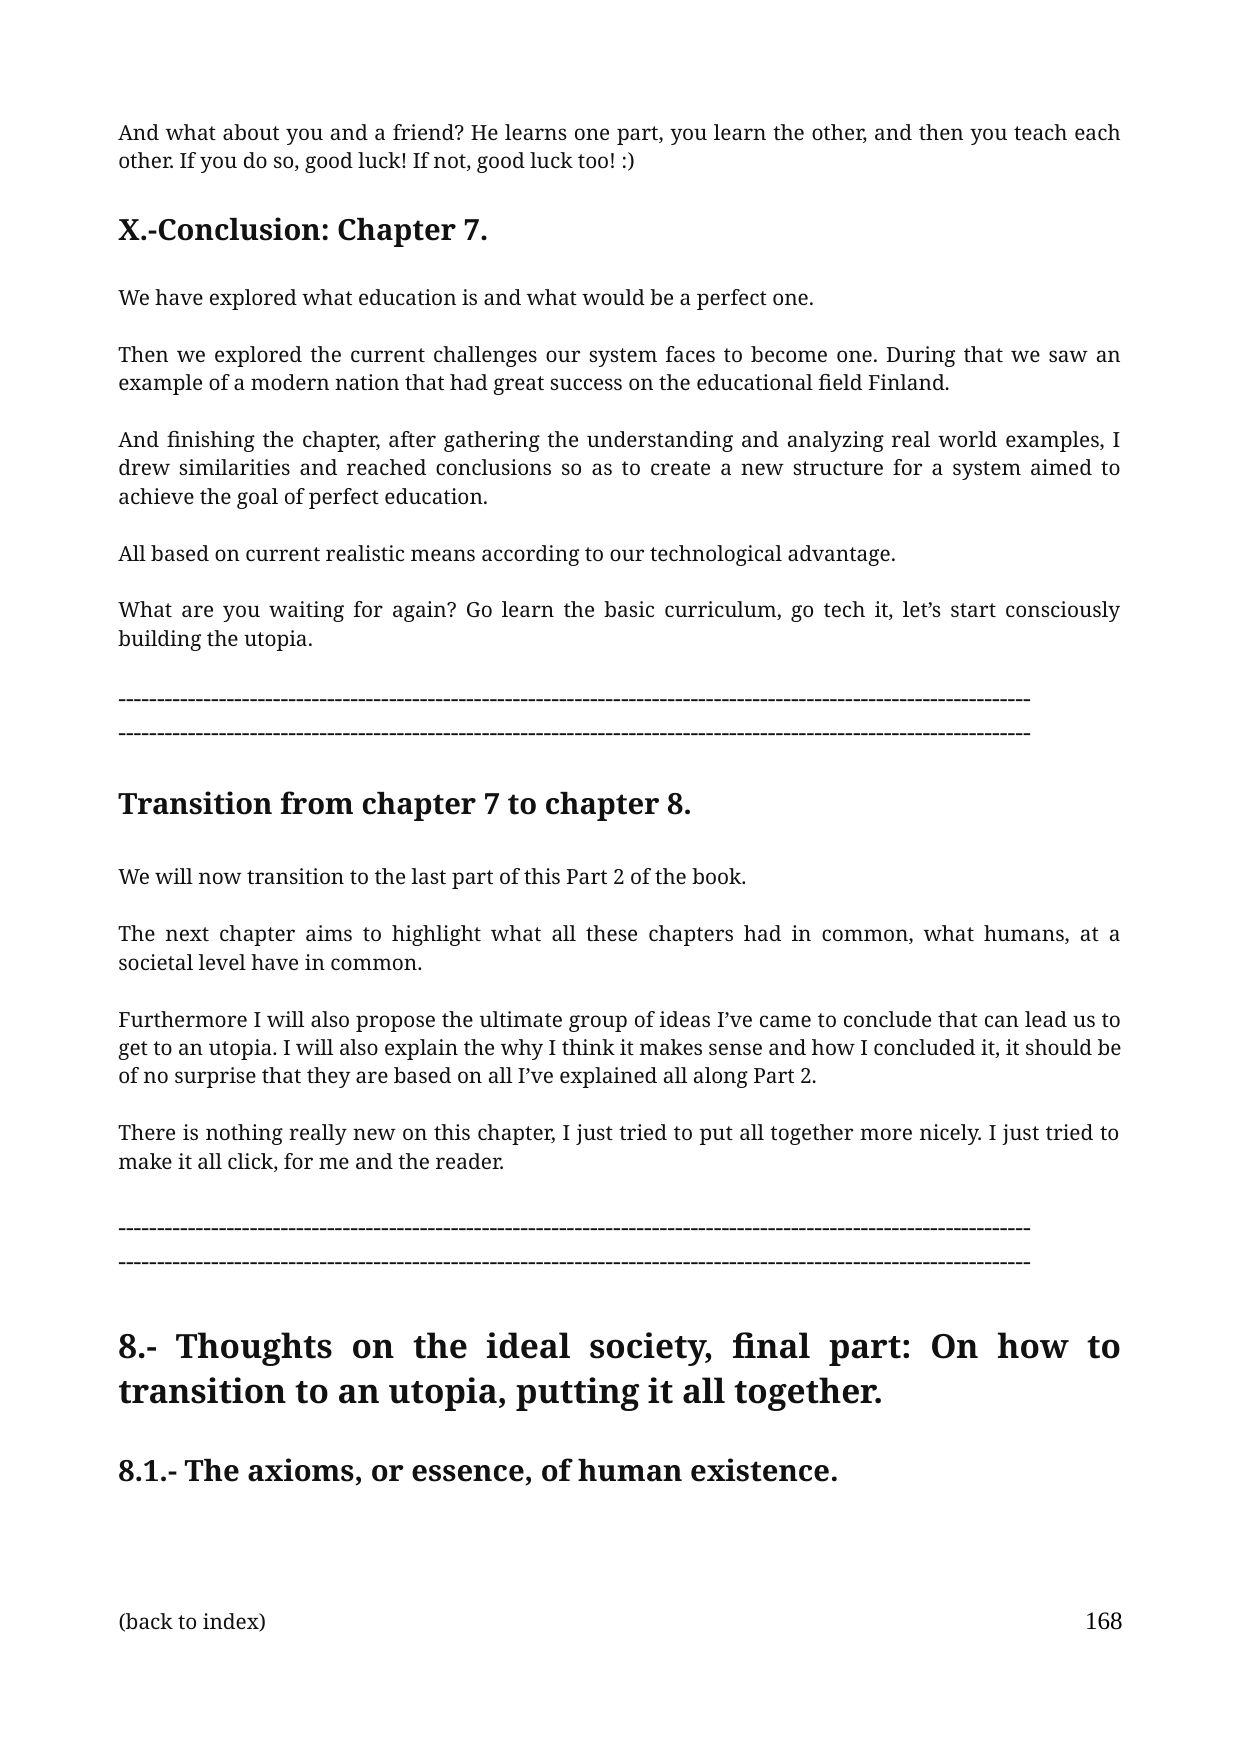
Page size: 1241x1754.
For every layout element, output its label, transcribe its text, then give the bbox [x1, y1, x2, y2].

text There is nothing really new on this chapter, I just tried to put all together more nicely. I just tried to make it all click, for me and the reader. [118, 1118, 1122, 1175]
text Furthermore I will also propose the ultimate group of ideas I’ve came to conclude that can lead us to get to an utopia. I will also explain the why I think it makes sense and how I concluded it, it should be of no surprise that they are based on all I’ve explained all along Part 2. [118, 1005, 1122, 1090]
text 8.1.- The axioms, or essence, of human existence. [118, 1451, 1122, 1490]
text 8.- Thoughts on the ideal society, final part: On how to transition to an utopia, putting it all together. [118, 1323, 1122, 1414]
text Then we explored the current challenges our system faces to become one. During that we saw an example of a modern nation that had great success on the educational field Finland. [118, 340, 1122, 397]
text And what about you and a friend? He learns one part, you learn the other, and then you teach each other. If you do so, good luck! If not, good luck too! :) [118, 118, 1122, 175]
text We have explored what education is and what would be a perfect one. [118, 283, 1122, 311]
text ---------------------------------------------------------------------------------------------------------------------- [118, 1243, 1122, 1277]
text ---------------------------------------------------------------------------------------------------------------------- [118, 681, 1122, 715]
text We will now transition to the last part of this Part 2 of the book. [118, 862, 1122, 891]
text ---------------------------------------------------------------------------------------------------------------------- [118, 1209, 1122, 1243]
text All based on current realistic means according to our technological advantage. [118, 539, 1122, 567]
text And finishing the chapter, after gathering the understanding and analyzing real world examples, I drew similarities and reached conclusions so as to create a new structure for a system aimed to achieve the goal of perfect education. [118, 425, 1122, 510]
text The next chapter aims to highlight what all these chapters had in common, what humans, at a societal level have in common. [118, 919, 1122, 976]
text X.-Conclusion: Chapter 7. [118, 209, 1122, 249]
text Transition from chapter 7 to chapter 8. [118, 783, 1122, 823]
text What are you waiting for again? Go learn the basic curriculum, go tech it, let’s start consciously building the utopia. [118, 596, 1122, 652]
text ---------------------------------------------------------------------------------------------------------------------- [118, 715, 1122, 749]
